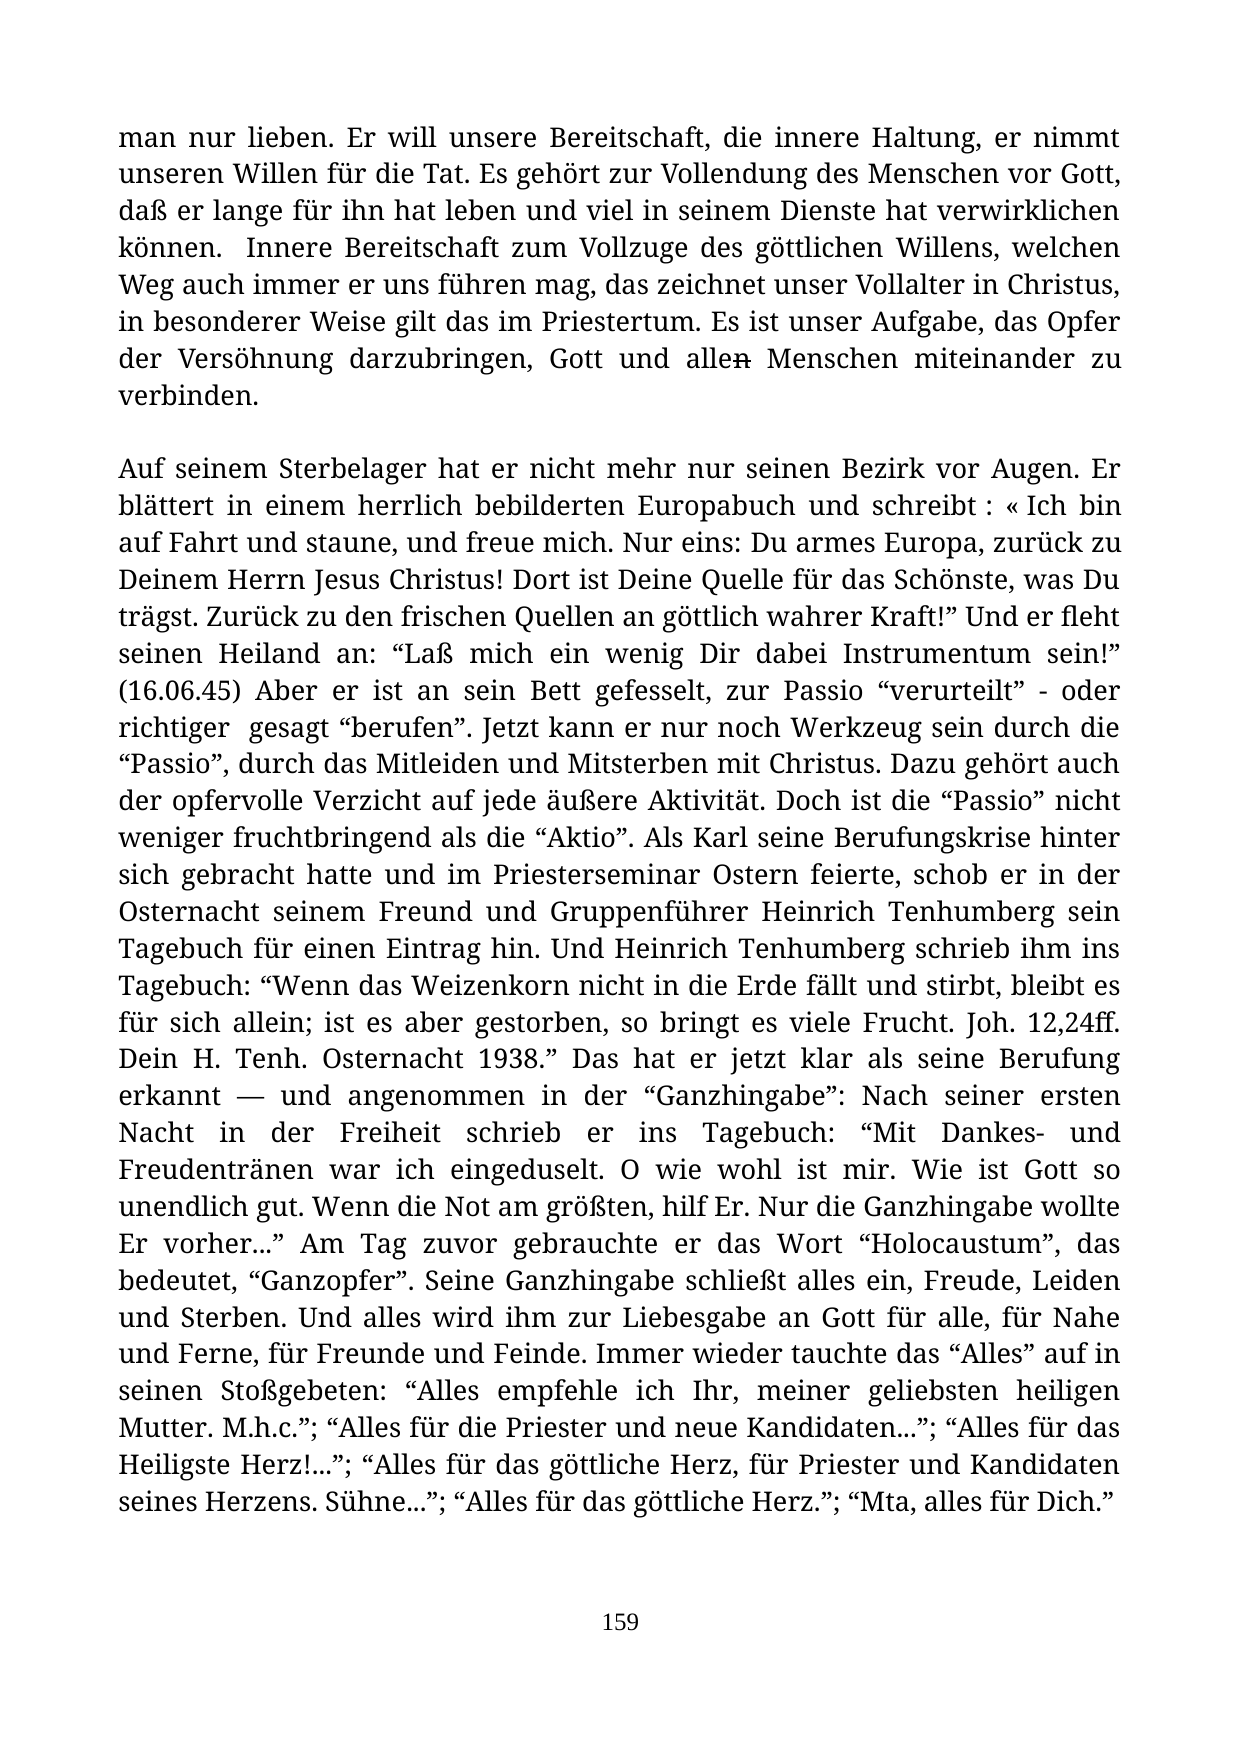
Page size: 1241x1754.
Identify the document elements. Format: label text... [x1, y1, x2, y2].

text Auf seinem Sterbelager hat er nicht mehr nur seinen Bezirk vor Augen. Er blättert in einem herrlich bebilderten Europabuch und schreibt : « Ich bin auf Fahrt und staune, und freue mich. Nur eins: Du armes Europa, zurück zu Deinem Herrn Jesus Christus! Dort ist Deine Quelle für das Schönste, was Du trägst. Zurück zu den frischen Quellen an göttlich wahrer Kraft!” Und er fleht seinen Heiland an: “Laß mich ein wenig Dir dabei Instrumentum sein!” (16.06.45) Aber er ist an sein Bett gefesselt, zur Passio “verurteilt” - oder richtiger gesagt “berufen”. Jetzt kann er nur noch Werkzeug sein durch die “Passio”, durch das Mitleiden und Mitsterben mit Christus. Dazu gehört auch der opfervolle Verzicht auf jede äußere Aktivität. Doch ist die “Passio” nicht weniger fruchtbringend als die “Aktio”. Als Karl seine Berufungskrise hinter sich gebracht hatte und im Priesterseminar Ostern feierte, schob er in der Osternacht seinem Freund und Gruppenführer Heinrich Tenhumberg sein Tagebuch für einen Eintrag hin. Und Heinrich Tenhumberg schrieb ihm ins Tagebuch: “Wenn das Weizenkorn nicht in die Erde fällt und stirbt, bleibt es für sich allein; ist es aber gestorben, so bringt es viele Frucht. Joh. 12,24ff. Dein H. Tenh. Osternacht 1938.” Das hat er jetzt klar als seine Berufung erkannt — und angenommen in der “Ganzhingabe”: Nach seiner ersten Nacht in der Freiheit schrieb er ins Tagebuch: “Mit Dankes- und Freudentränen war ich eingeduselt. O wie wohl ist mir. Wie ist Gott so unendlich gut. Wenn die Not am größten, hilf Er. Nur die Ganzhingabe wollte Er vorher...” Am Tag zuvor gebrauchte er das Wort “Holocaustum”, das bedeutet, “Ganzopfer”. Seine Ganzhingabe schließt alles ein, Freude, Leiden und Sterben. Und alles wird ihm zur Liebesgabe an Gott für alle, für Nahe und Ferne, für Freunde und Feinde. Immer wieder tauchte das “Alles” auf in seinen Stoßgebeten: “Alles empfehle ich Ihr, meiner geliebsten heiligen Mutter. M.h.c.”; “Alles für die Priester und neue Kandidaten...”; “Alles für das Heiligste Herz!...”; “Alles für das göttliche Herz, für Priester und Kandidaten seines Herzens. Sühne...”; “Alles für das göttliche Herz.”; “Mta, alles für Dich.” [118, 450, 1122, 1519]
text man nur lieben. Er will unsere Bereitschaft, die innere Haltung, er nimmt unseren Willen für die Tat. Es gehört zur Vollendung des Menschen vor Gott, daß er lange für ihn hat leben und viel in seinem Dienste hat verwirklichen können. Innere Bereitschaft zum Vollzuge des göttlichen Willens, welchen Weg auch immer er uns führen mag, das zeichnet unser Vollalter in Christus, in besonderer Weise gilt das im Priestertum. Es ist unser Aufgabe, das Opfer der Versöhnung darzubringen, Gott und allen Menschen miteinander zu verbinden. [118, 118, 1122, 413]
